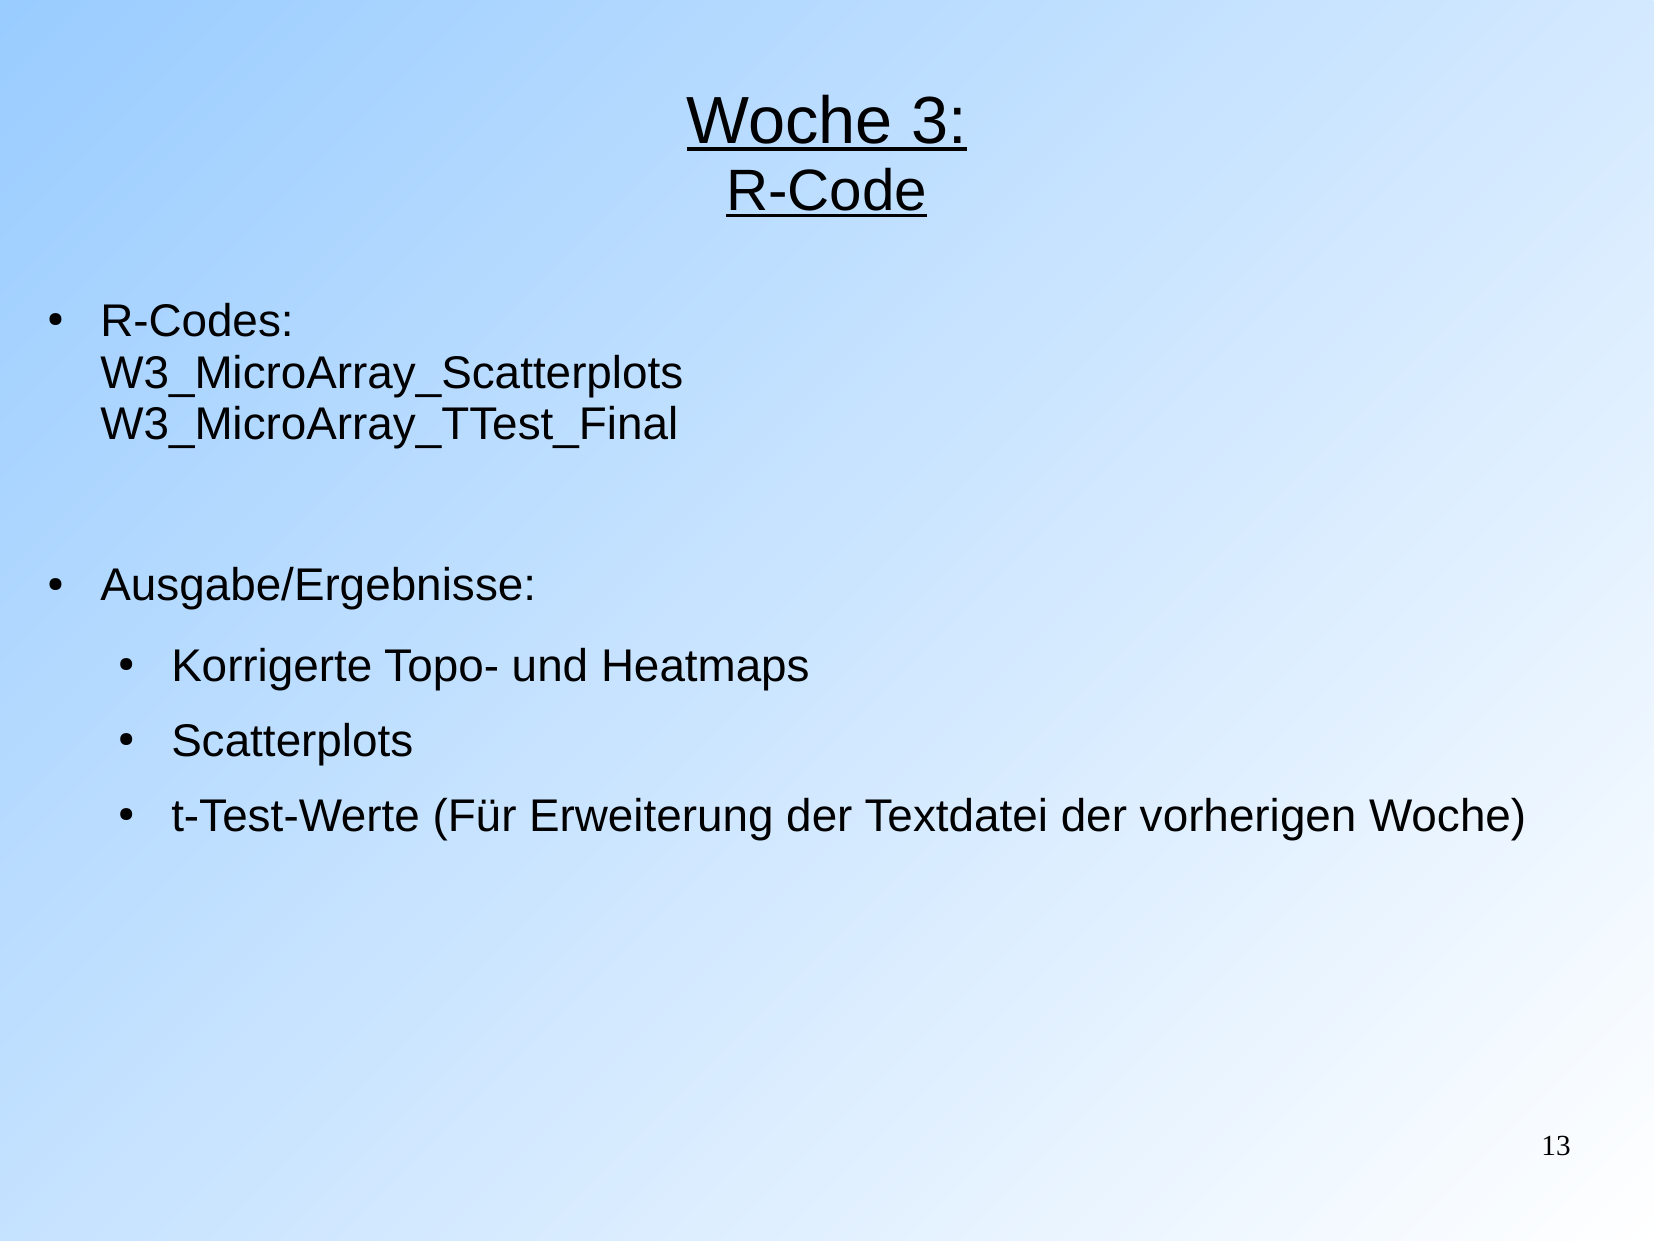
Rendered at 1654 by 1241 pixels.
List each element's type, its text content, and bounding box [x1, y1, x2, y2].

list R-Codes: W3_MicroArray_Scatterplots W3_MicroArray_TTest_Final Ausgabe/Ergebnisse: Korrigerte Topo- und Heatmaps Scatterplots t-Test-Werte (Für Erweiterung der Textdatei der vorherigen Woche) [29, 295, 1654, 1241]
title Woche 3: R-Code [82, 49, 1571, 257]
